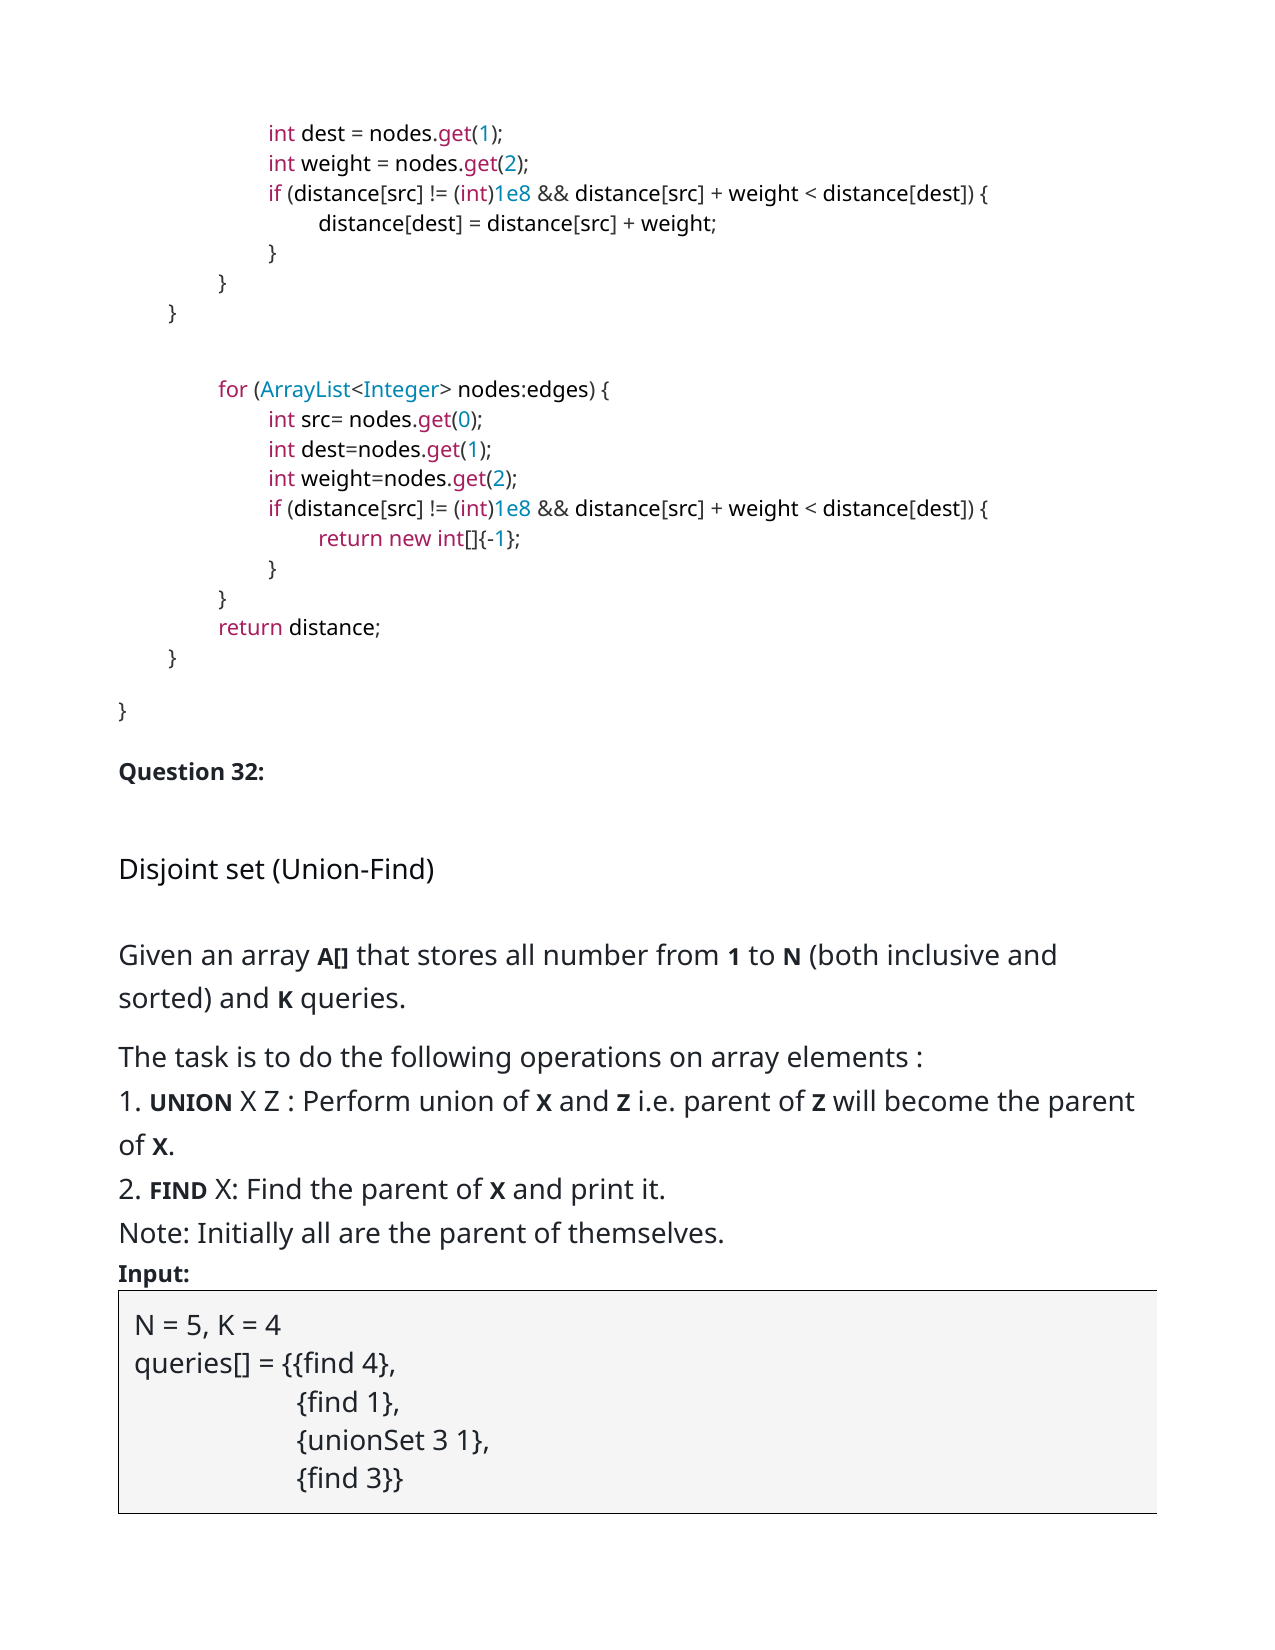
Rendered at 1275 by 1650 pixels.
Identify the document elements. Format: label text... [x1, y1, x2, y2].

text {find 3}} [119, 1443, 1157, 1513]
text Question 32: [118, 755, 1157, 787]
text {unionSet 3 1}, [119, 1405, 1157, 1443]
text } [118, 582, 1157, 612]
text } [118, 267, 1157, 297]
text N = 5, K = 4 [119, 1291, 1157, 1328]
text if (distance[src] != (int)1e8 && distance[src] + weight < distance[dest]) { [118, 178, 1157, 207]
text distance[dest] = distance[src] + weight; [118, 207, 1157, 237]
subtitle Disjoint set (Union-Find) [118, 849, 1157, 888]
text return new int[]{-1}; [118, 523, 1157, 553]
table_header [118, 806, 386, 835]
text int weight=nodes.get(2); [118, 463, 1157, 493]
text queries[] = {{find 4}, [119, 1328, 1157, 1366]
text Given an array A[] that stores all number from 1 to N (both inclusive and sorted) and K queries. [118, 900, 1157, 1017]
text Note: Initially all are the parent of themselves. [118, 1214, 1157, 1252]
text for (ArrayList<Integer> nodes:edges) { [118, 374, 1157, 404]
text int dest=nodes.get(1); [118, 433, 1157, 463]
text } [118, 553, 1157, 582]
text } [118, 696, 1157, 725]
text The task is to do the following operations on array elements : [118, 1037, 1157, 1076]
text {find 1}, [119, 1366, 1157, 1405]
text } [118, 297, 1157, 327]
text } [118, 642, 1157, 672]
text int src= nodes.get(0); [118, 404, 1157, 433]
text return distance; [118, 612, 1157, 642]
text Input: [118, 1258, 1157, 1290]
text int weight = nodes.get(2); [118, 148, 1157, 178]
text int dest = nodes.get(1); [118, 118, 1157, 148]
text } [118, 237, 1157, 267]
text 1. UNION X Z : Perform union of X and Z i.e. parent of Z will become the parent of X. 2. FIND X: Find the parent of X and print it. [118, 1082, 1157, 1208]
text if (distance[src] != (int)1e8 && distance[src] + weight < distance[dest]) { [118, 493, 1157, 523]
